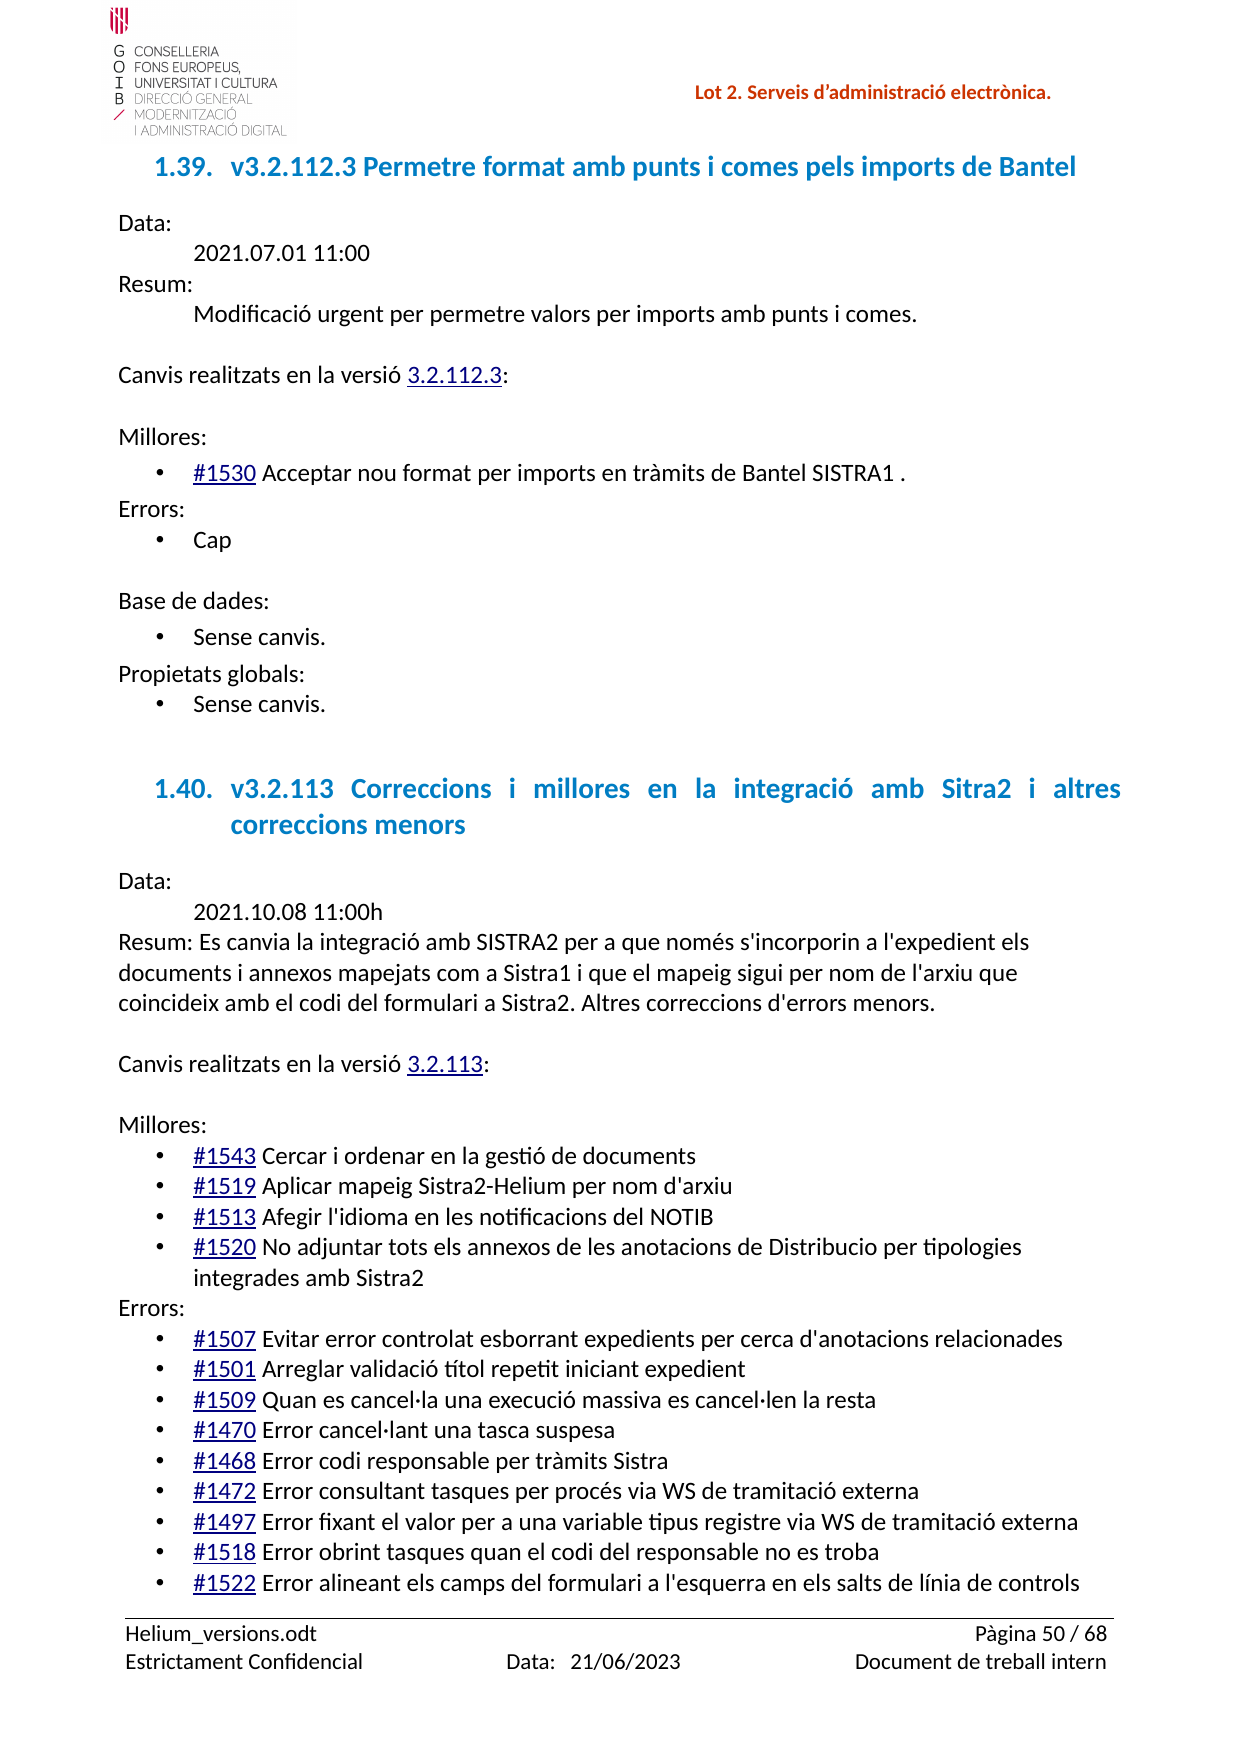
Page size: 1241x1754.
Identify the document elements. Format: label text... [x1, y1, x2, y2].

list #1509 Quan es cancel·la una execució massiva es cancel·len la resta [156, 1384, 1122, 1414]
list #1522 Error alineant els camps del formulari a l'esquerra en els salts de línia de controls [156, 1567, 1122, 1598]
text Data: [118, 207, 1122, 237]
list Sense canvis. [156, 622, 1122, 652]
text 2021.07.01 11:00 [118, 237, 1122, 268]
text Errors: [118, 493, 1122, 524]
list #1530 Acceptar nou format per imports en tràmits de Bantel SISTRA1 . [156, 457, 1122, 488]
text Modificació urgent per permetre valors per imports amb punts i comes. [118, 298, 1122, 329]
text Data: [118, 865, 1122, 896]
list #1520 No adjuntar tots els annexos de les anotacions de Distribucio per tipologies integrades amb Sistra2 [156, 1231, 1122, 1292]
list #1472 Error consultant tasques per procés via WS de tramitació externa [156, 1476, 1122, 1506]
list #1513 Afegir l'idioma en les notificacions del NOTIB [156, 1201, 1122, 1231]
text Canvis realitzats en la versió 3.2.112.3: [118, 359, 1122, 390]
text Millores: [118, 421, 1122, 451]
list Sense canvis. [156, 688, 1122, 719]
list #1519 Aplicar mapeig Sistra2-Helium per nom d'arxiu [156, 1170, 1122, 1201]
text Propietats globals: [118, 658, 1122, 688]
text Canvis realitzats en la versió 3.2.113: [118, 1048, 1122, 1079]
picture [100, 0, 297, 144]
list Cap [156, 524, 1122, 554]
list #1518 Error obrint tasques quan el codi del responsable no es troba [156, 1537, 1122, 1567]
text Base de dades: [118, 585, 1122, 616]
text Resum: Es canvia la integració amb SISTRA2 per a que només s'incorporin a l'expedient els documents i annexos mapejats com a Sistra1 i que el mapeig sigui per nom de l'arxiu que coincideix amb el codi del formulari a Sistra2. Altres correccions d'errors menors. [118, 926, 1122, 1018]
list #1507 Evitar error controlat esborrant expedients per cerca d'anotacions relacionades [156, 1323, 1122, 1353]
text Resum: [118, 268, 1122, 298]
subtitle v3.2.113 Correccions i millores en la integració amb Sitra2 i altres correccions menors [153, 770, 1122, 841]
list #1501 Arreglar validació títol repetit iniciant expedient [156, 1353, 1122, 1384]
list #1497 Error fixant el valor per a una variable tipus registre via WS de tramitació externa [156, 1506, 1122, 1537]
list #1470 Error cancel·lant una tasca suspesa [156, 1414, 1122, 1445]
list #1468 Error codi responsable per tràmits Sistra [156, 1445, 1122, 1476]
text Millores: [118, 1109, 1122, 1140]
text Errors: [118, 1292, 1122, 1323]
list #1543 Cercar i ordenar en la gestió de documents [156, 1140, 1122, 1170]
subtitle v3.2.112.3 Permetre format amb punts i comes pels imports de Bantel [153, 148, 1122, 183]
text 2021.10.08 11:00h [118, 896, 1122, 926]
